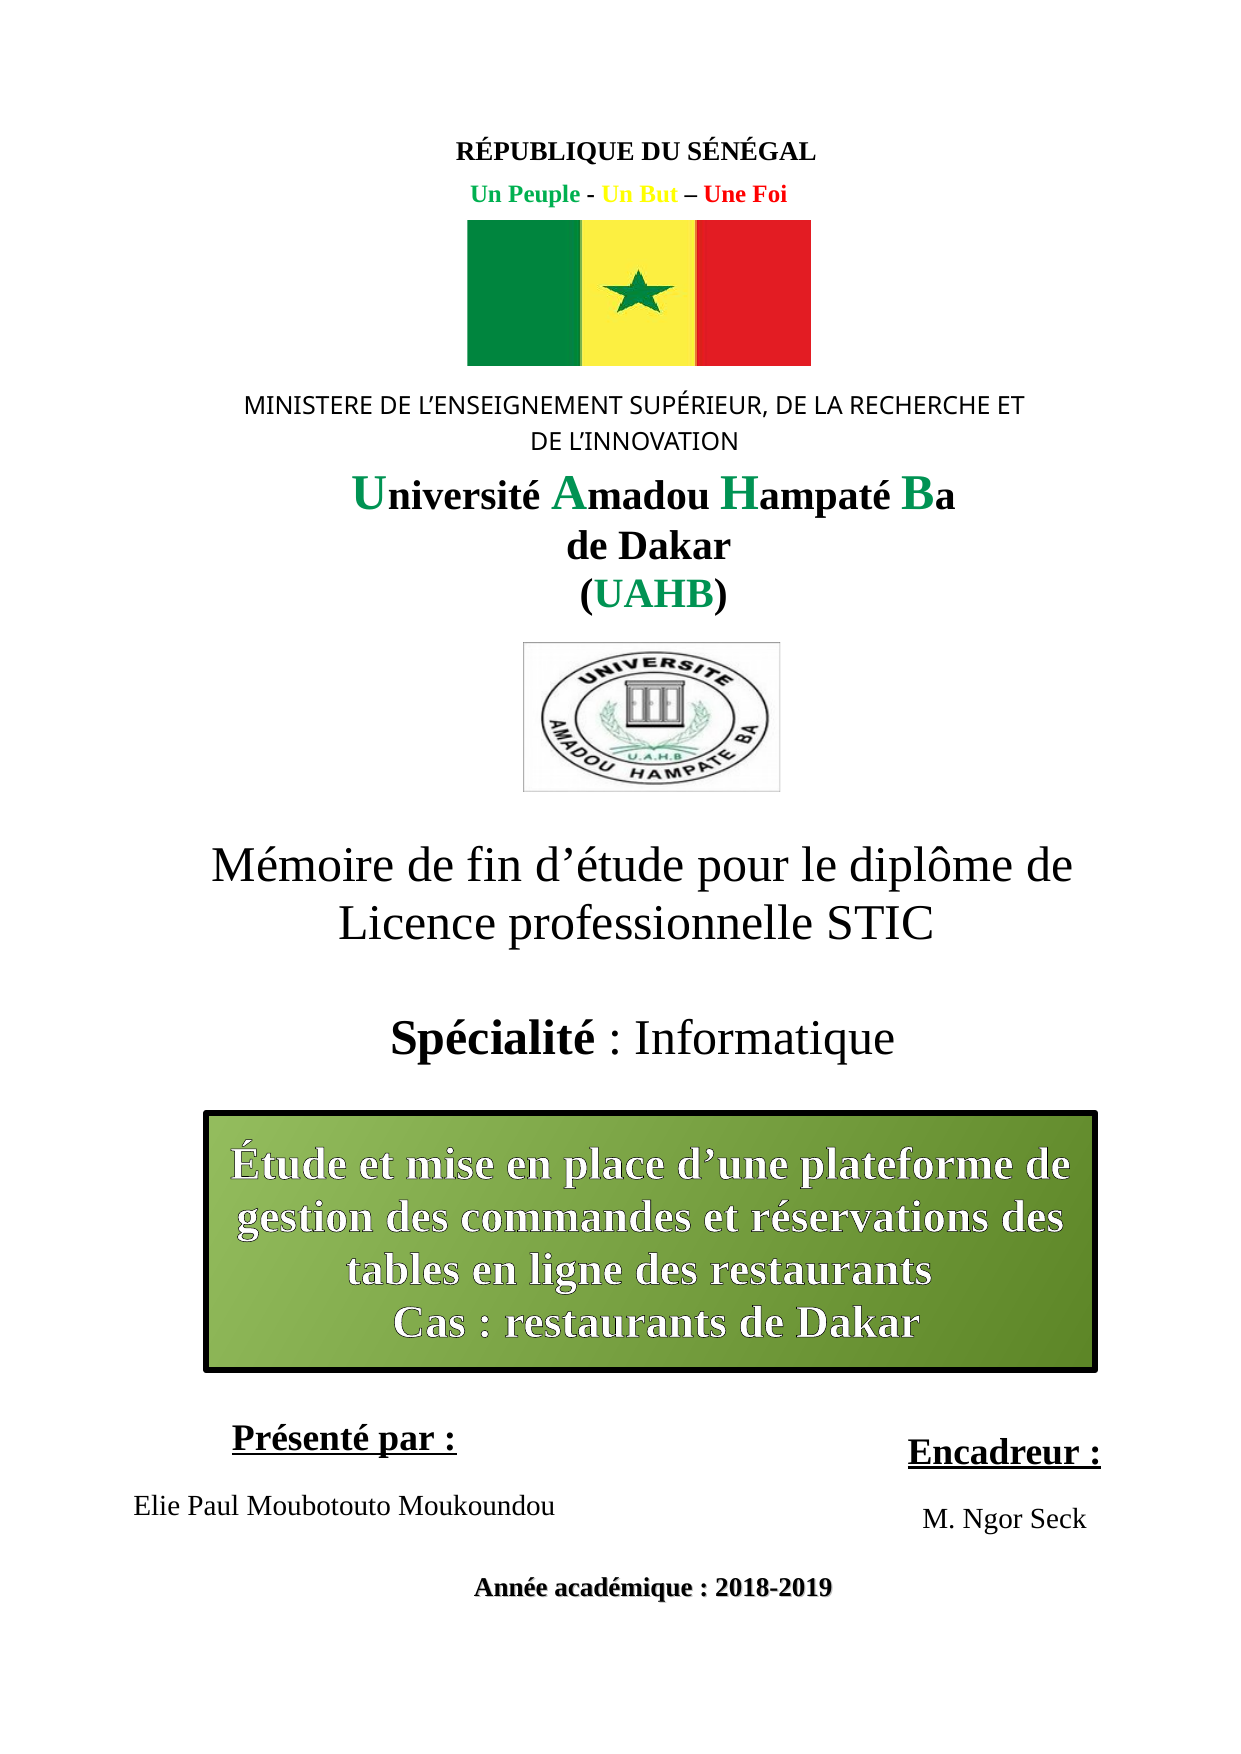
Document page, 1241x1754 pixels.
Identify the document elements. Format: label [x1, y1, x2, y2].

picture [467, 220, 811, 366]
picture [523, 642, 781, 792]
